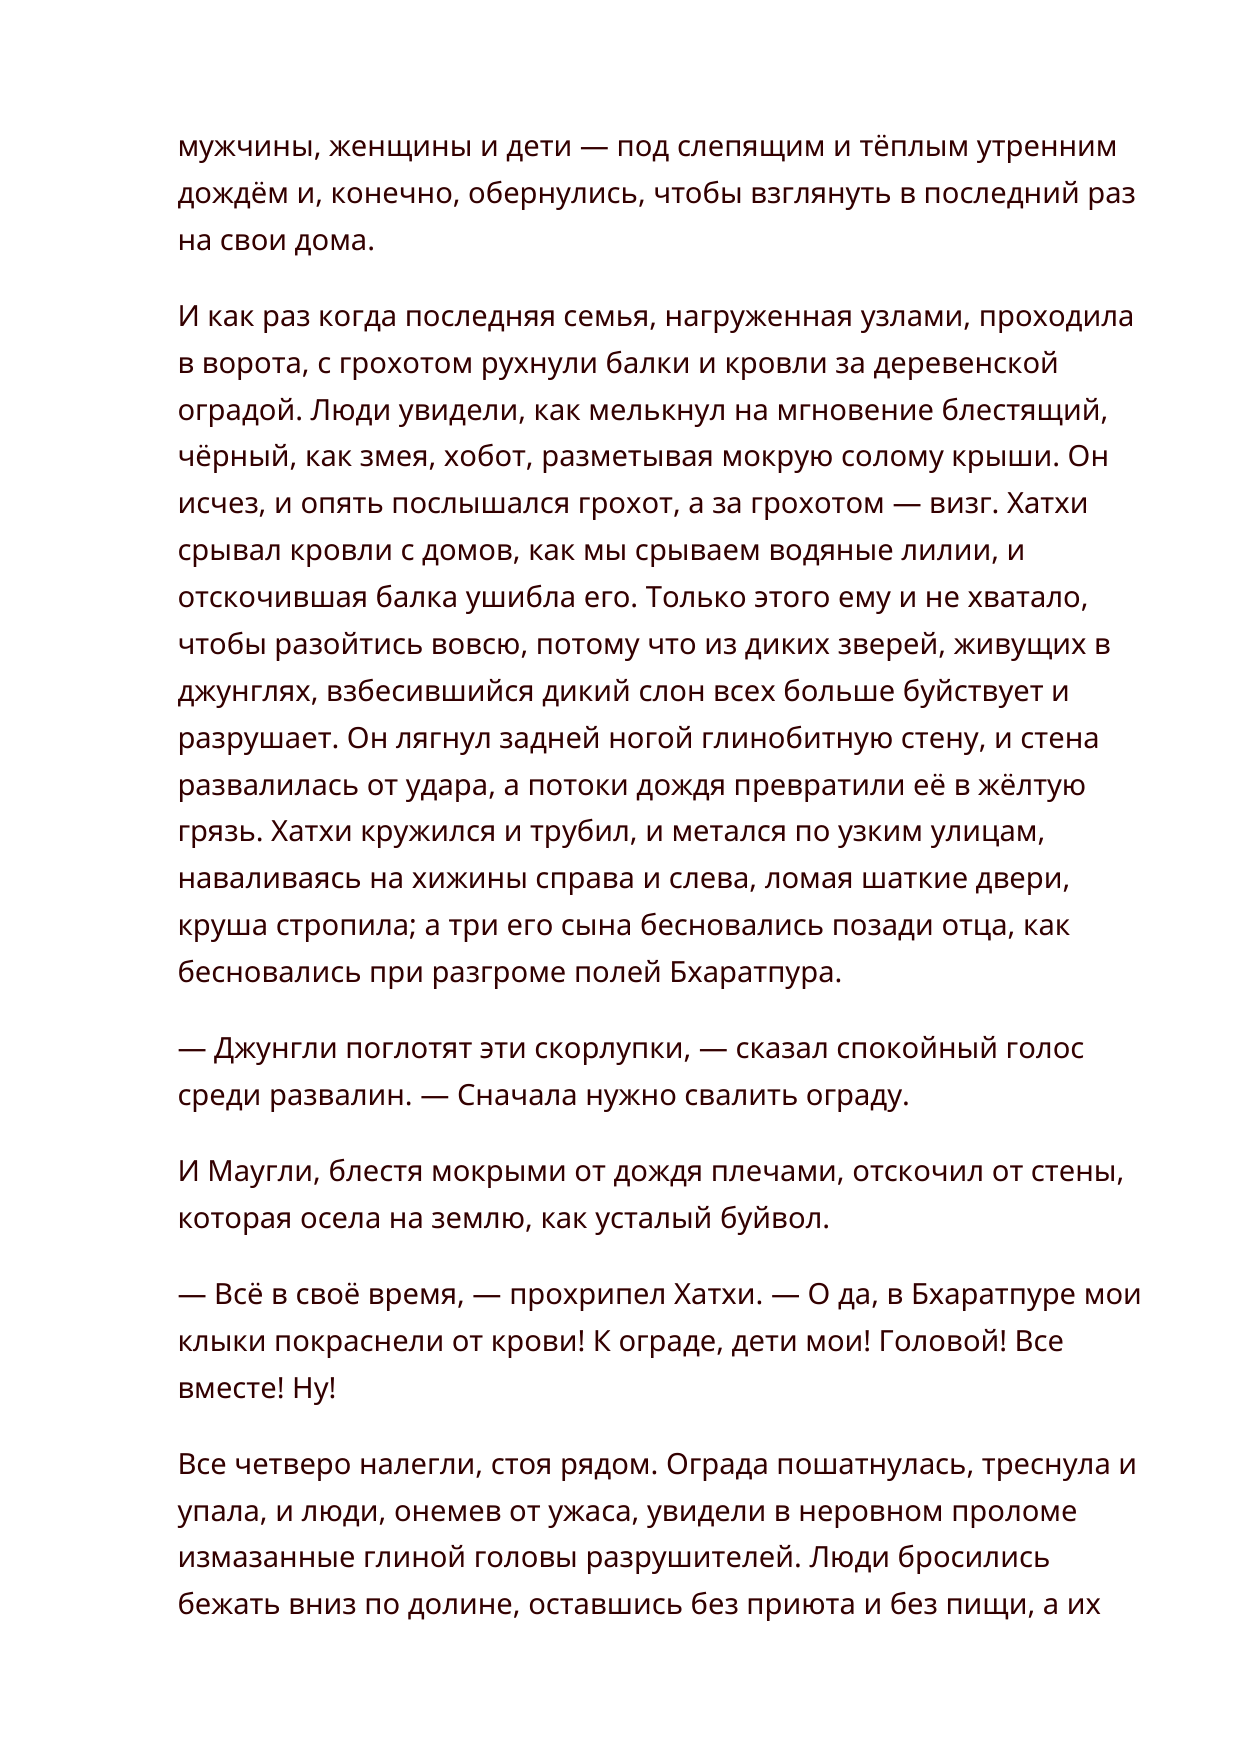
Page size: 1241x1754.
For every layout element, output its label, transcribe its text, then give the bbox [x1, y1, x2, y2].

text И Маугли, блестя мокрыми от дождя плечами, отскочил от стены, которая осела на землю, как усталый буйвол. [177, 1143, 1152, 1237]
text — Джунгли поглотят эти скорлупки, — сказал спокойный голос среди развалин. — Сначала нужно свалить ограду. [177, 1020, 1152, 1114]
text — Всё в своё время, — прохрипел Хатхи. — О да, в Бхаратпуре мои клыки покраснели от крови! К ограде, дети мои! Головой! Все вместе! Ну! [177, 1266, 1152, 1407]
text Все четверо налегли, стоя рядом. Ограда пошатнулась, треснула и упала, и люди, онемев от ужаса, увидели в неровном проломе измазанные глиной головы разрушителей. Люди бросились бежать вниз по долине, оставшись без приюта и без пищи, а их [177, 1436, 1152, 1623]
text И как раз когда последняя семья, нагруженная узлами, проходила в ворота, с грохотом рухнули балки и кровли за деревенской оградой. Люди увидели, как мелькнул на мгновение блестящий, чёрный, как змея, хобот, разметывая мокрую солому крыши. Он исчез, и опять послышался грохот, а за грохотом — визг. Хатхи срывал кровли с домов, как мы срываем водяные лилии, и отскочившая балка ушибла его. Только этого ему и не хватало, чтобы разойтись вовсю, потому что из диких зверей, живущих в джунглях, взбесившийся дикий слон всех больше буйствует и разрушает. Он лягнул задней ногой глинобитную стену, и стена развалилась от удара, а потоки дождя превратили её в жёлтую грязь. Хатхи кружился и трубил, и метался по узким улицам, наваливаясь на хижины справа и слева, ломая шаткие двери, круша стропила; а три его сына бесновались позади отца, как бесновались при разгроме полей Бхаратпура. [177, 288, 1152, 991]
text мужчины, женщины и дети — под слепящим и тёплым утренним дождём и, конечно, обернулись, чтобы взглянуть в последний раз на свои дома. [177, 118, 1152, 259]
